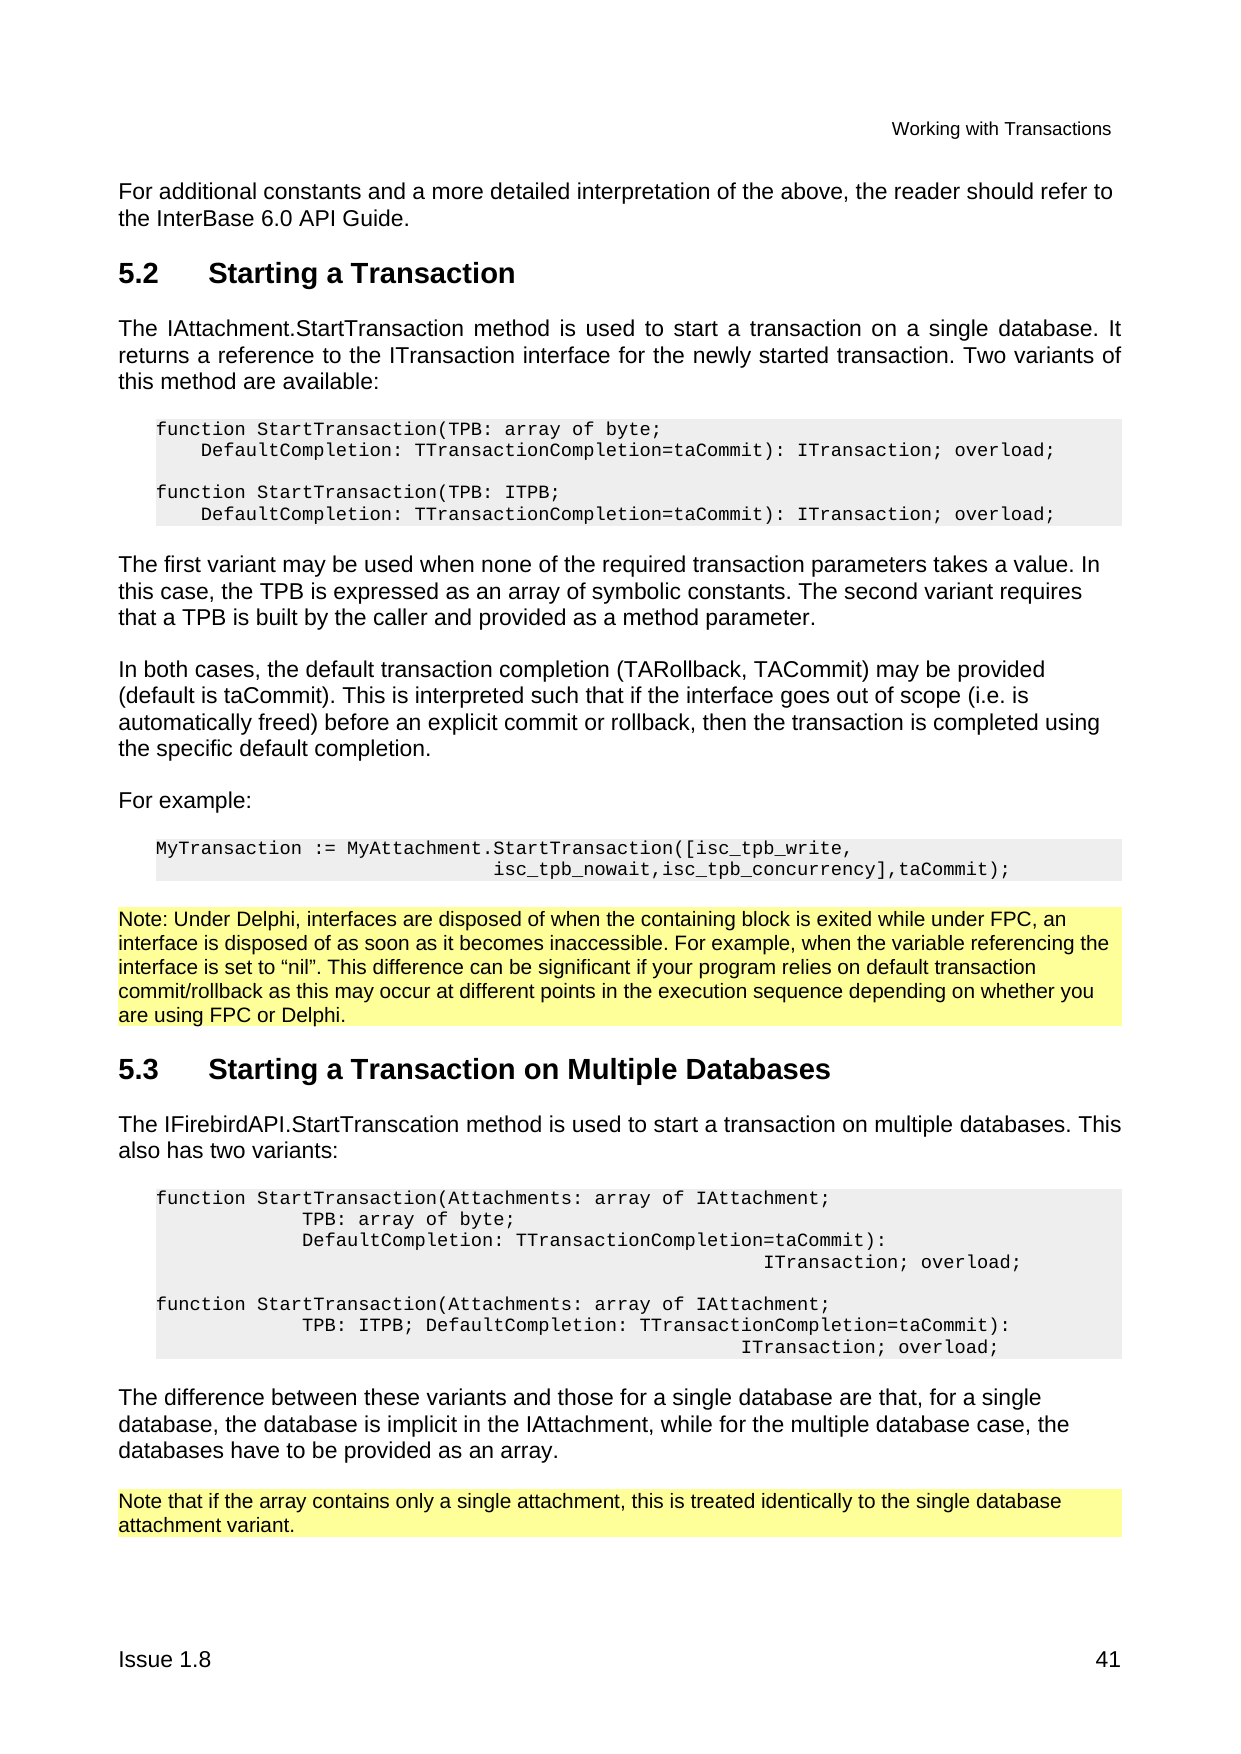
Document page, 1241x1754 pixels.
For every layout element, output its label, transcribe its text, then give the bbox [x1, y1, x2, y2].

text ITransaction; overload; [156, 1337, 1122, 1359]
text DefaultCompletion: TTransactionCompletion=taCommit): ITransaction; overload; [156, 504, 1122, 526]
text isc_tpb_nowait,isc_tpb_concurrency],taCommit); [156, 860, 1122, 881]
subtitle Starting a Transaction on Multiple Databases [118, 1052, 1122, 1086]
text MyTransaction := MyAttachment.StartTransaction([isc_tpb_write, [156, 839, 1122, 860]
text Note that if the array contains only a single attachment, this is treated identically to the single database attachment variant. [118, 1489, 1122, 1537]
text TPB: array of byte; [156, 1210, 1122, 1231]
subtitle Starting a Transaction [118, 256, 1122, 290]
text For additional constants and a more detailed interpretation of the above, the reader should refer to the InterBase 6.0 API Guide. [118, 178, 1122, 231]
text ITransaction; overload; [156, 1252, 1122, 1274]
text function StartTransaction(TPB: ITPB; [156, 483, 1122, 504]
text In both cases, the default transaction completion (TARollback, TACommit) may be provided (default is taCommit). This is interpreted such that if the interface goes out of scope (i.e. is automatically freed) before an explicit commit or rollback, then the transaction is completed using the specific default completion. [118, 656, 1122, 761]
text DefaultCompletion: TTransactionCompletion=taCommit): [156, 1231, 1122, 1252]
text function StartTransaction(TPB: array of byte; [156, 419, 1122, 441]
text The IFirebirdAPI.StartTranscation method is used to start a transaction on multiple databases. This also has two variants: [118, 1111, 1122, 1164]
text DefaultCompletion: TTransactionCompletion=taCommit): ITransaction; overload; [156, 441, 1122, 462]
text TPB: ITPB; DefaultCompletion: TTransactionCompletion=taCommit): [156, 1316, 1122, 1337]
text function StartTransaction(Attachments: array of IAttachment; [156, 1295, 1122, 1316]
text Note: Under Delphi, interfaces are disposed of when the containing block is exited while under FPC, an interface is disposed of as soon as it becomes inaccessible. For example, when the variable referencing the interface is set to “nil”. This difference can be significant if your program relies on default transaction commit/rollback as this may occur at different points in the execution sequence depending on whether you are using FPC or Delphi. [118, 907, 1122, 1026]
text The IAttachment.StartTransaction method is used to start a transaction on a single database. It returns a reference to the ITransaction interface for the newly started transaction. Two variants of this method are available: [118, 315, 1122, 394]
text The difference between these variants and those for a single database are that, for a single database, the database is implicit in the IAttachment, while for the multiple database case, the databases have to be provided as an array. [118, 1384, 1122, 1463]
text function StartTransaction(Attachments: array of IAttachment; [156, 1189, 1122, 1210]
text For example: [118, 787, 1122, 813]
text The first variant may be used when none of the required transaction parameters takes a value. In this case, the TPB is expressed as an array of symbolic constants. The second variant requires that a TPB is built by the caller and provided as a method parameter. [118, 551, 1122, 630]
